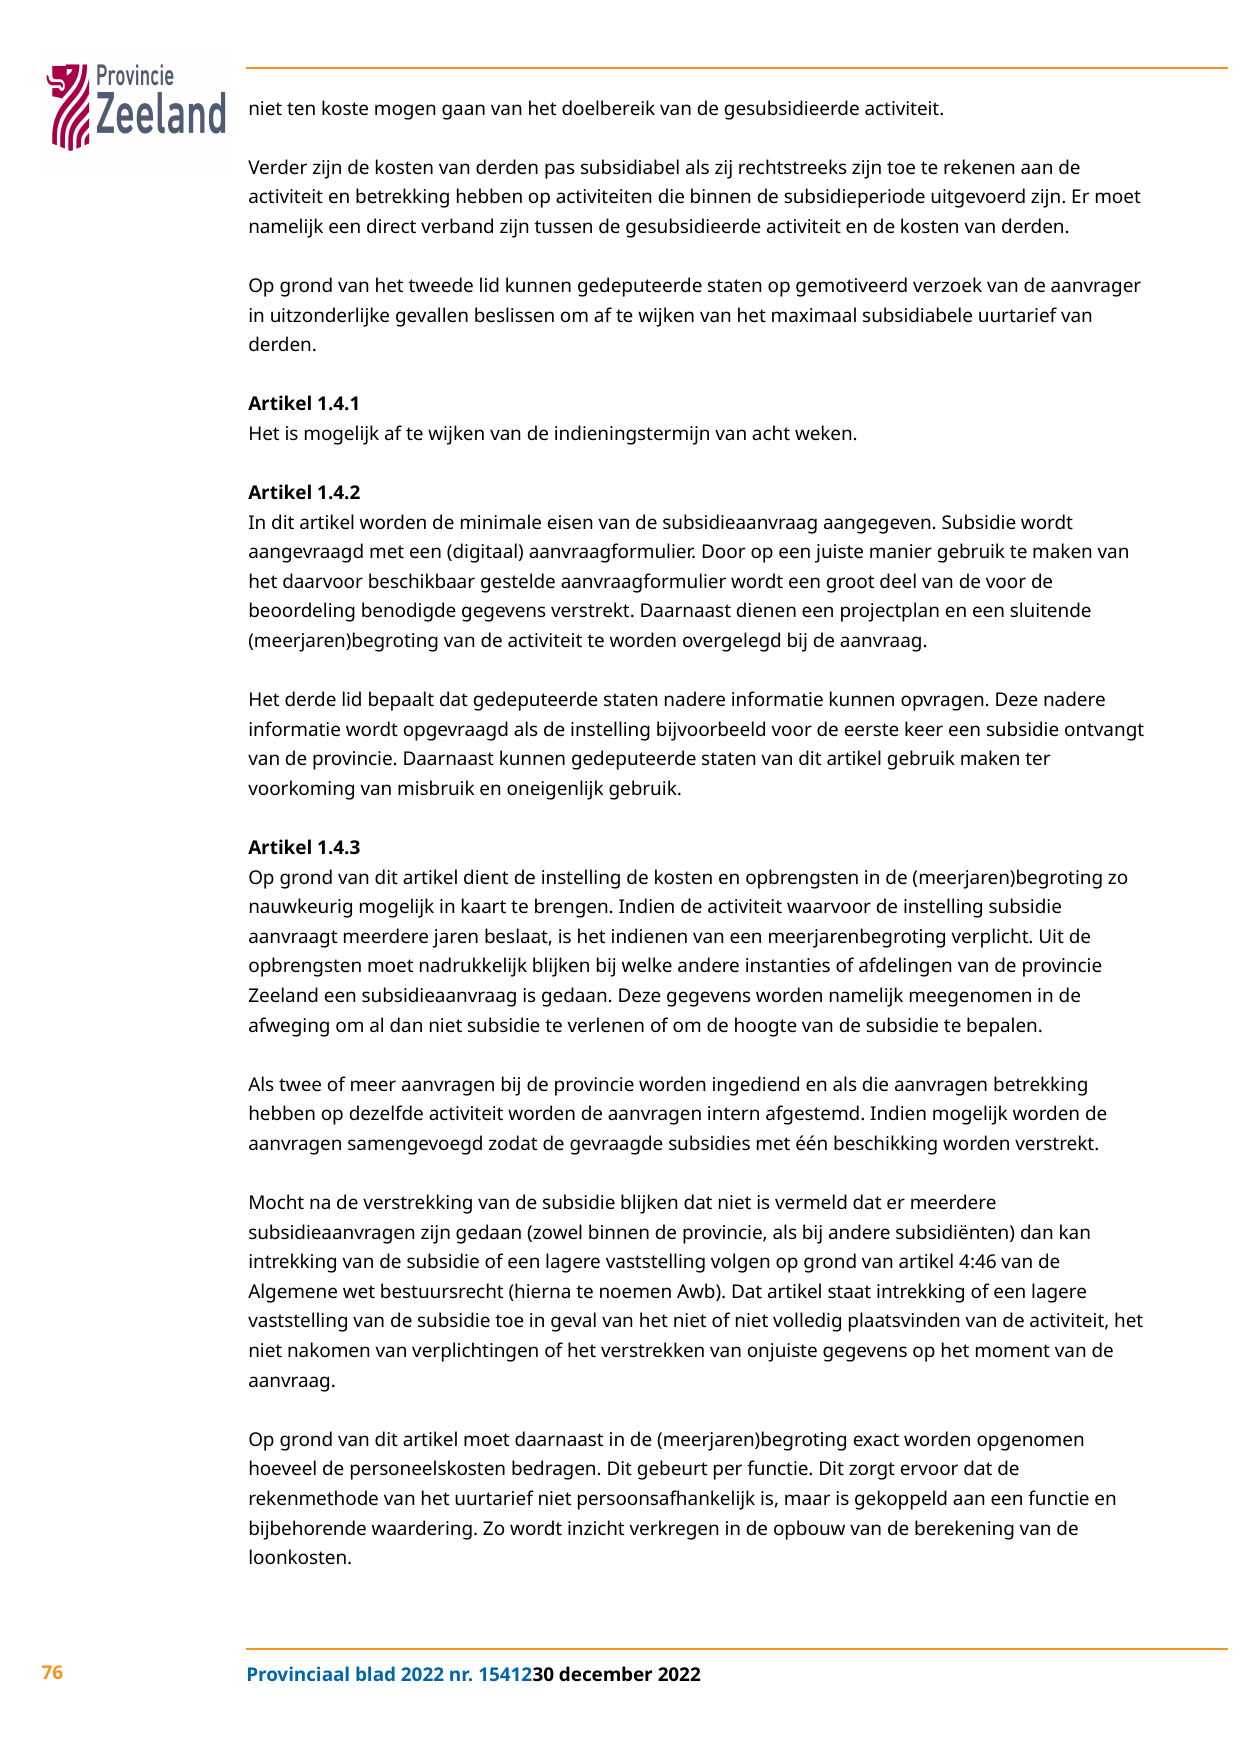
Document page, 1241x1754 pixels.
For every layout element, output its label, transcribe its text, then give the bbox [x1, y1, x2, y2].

text Artikel 1.4.2 [248, 479, 1152, 505]
text Het is mogelijk af te wijken van de indieningstermijn van acht weken. [248, 420, 1152, 446]
text Als twee of meer aanvragen bij de provincie worden ingediend en als die aanvragen betrekking hebben op dezelfde activiteit worden de aanvragen intern afgestemd. Indien mogelijk worden de aanvragen samengevoegd zodat de gevraagde subsidies met één beschikking worden verstrekt. [248, 1071, 1152, 1156]
text niet ten koste mogen gaan van het doelbereik van de gesubsidieerde activiteit. [248, 95, 1152, 121]
text Mocht na de verstrekking van de subsidie blijken dat niet is vermeld dat er meerdere subsidieaanvragen zijn gedaan (zowel binnen de provincie, als bij andere subsidiënten) dan kan intrekking van de subsidie of een lagere vaststelling volgen op grond van artikel 4:46 van de Algemene wet bestuursrecht (hierna te noemen Awb). Dat artikel staat intrekking of een lagere vaststelling van de subsidie toe in geval van het niet of niet volledig plaatsvinden van de activiteit, het niet nakomen van verplichtingen of het verstrekken van onjuiste gegevens op het moment van de aanvraag. [248, 1189, 1152, 1393]
text Artikel 1.4.1 [248, 391, 1152, 416]
text In dit artikel worden de minimale eisen van de subsidieaanvraag aangegeven. Subsidie wordt aangevraagd met een (digitaal) aanvraagformulier. Door op een juiste manier gebruik te maken van het daarvoor beschikbaar gestelde aanvraagformulier wordt een groot deel van de voor de beoordeling benodigde gegevens verstrekt. Daarnaast dienen een projectplan en een sluitende (meerjaren)begroting van de activiteit te worden overgelegd bij de aanvraag. [248, 509, 1152, 653]
text Artikel 1.4.3 [248, 834, 1152, 860]
picture [41, 47, 231, 172]
text Verder zijn de kosten van derden pas subsidiabel als zij rechtstreeks zijn toe te rekenen aan de activiteit en betrekking hebben op activiteiten die binnen de subsidieperiode uitgevoerd zijn. Er moet namelijk een direct verband zijn tussen de gesubsidieerde activiteit en de kosten van derden. [248, 154, 1152, 239]
text Op grond van dit artikel dient de instelling de kosten en opbrengsten in de (meerjaren)begroting zo nauwkeurig mogelijk in kaart te brengen. Indien de activiteit waarvoor de instelling subsidie aanvraagt meerdere jaren beslaat, is het indienen van een meerjarenbegroting verplicht. Uit de opbrengsten moet nadrukkelijk blijken bij welke andere instanties of afdelingen van de provincie Zeeland een subsidieaanvraag is gedaan. Deze gegevens worden namelijk meegenomen in de afweging om al dan niet subsidie te verlenen of om de hoogte van de subsidie te bepalen. [248, 864, 1152, 1038]
text Op grond van dit artikel moet daarnaast in de (meerjaren)begroting exact worden opgenomen hoeveel de personeelskosten bedragen. Dit gebeurt per functie. Dit zorgt ervoor dat de rekenmethode van het uurtarief niet persoonsafhankelijk is, maar is gekoppeld aan een functie en bijbehorende waardering. Zo wordt inzicht verkregen in de opbouw van de berekening van de loonkosten. [248, 1426, 1152, 1570]
text Het derde lid bepaalt dat gedeputeerde staten nadere informatie kunnen opvragen. Deze nadere informatie wordt opgevraagd als de instelling bijvoorbeeld voor de eerste keer een subsidie ontvangt van de provincie. Daarnaast kunnen gedeputeerde staten van dit artikel gebruik maken ter voorkoming van misbruik en oneigenlijk gebruik. [248, 686, 1152, 801]
text Op grond van het tweede lid kunnen gedeputeerde staten op gemotiveerd verzoek van de aanvrager in uitzonderlijke gevallen beslissen om af te wijken van het maximaal subsidiabele uurtarief van derden. [248, 272, 1152, 357]
